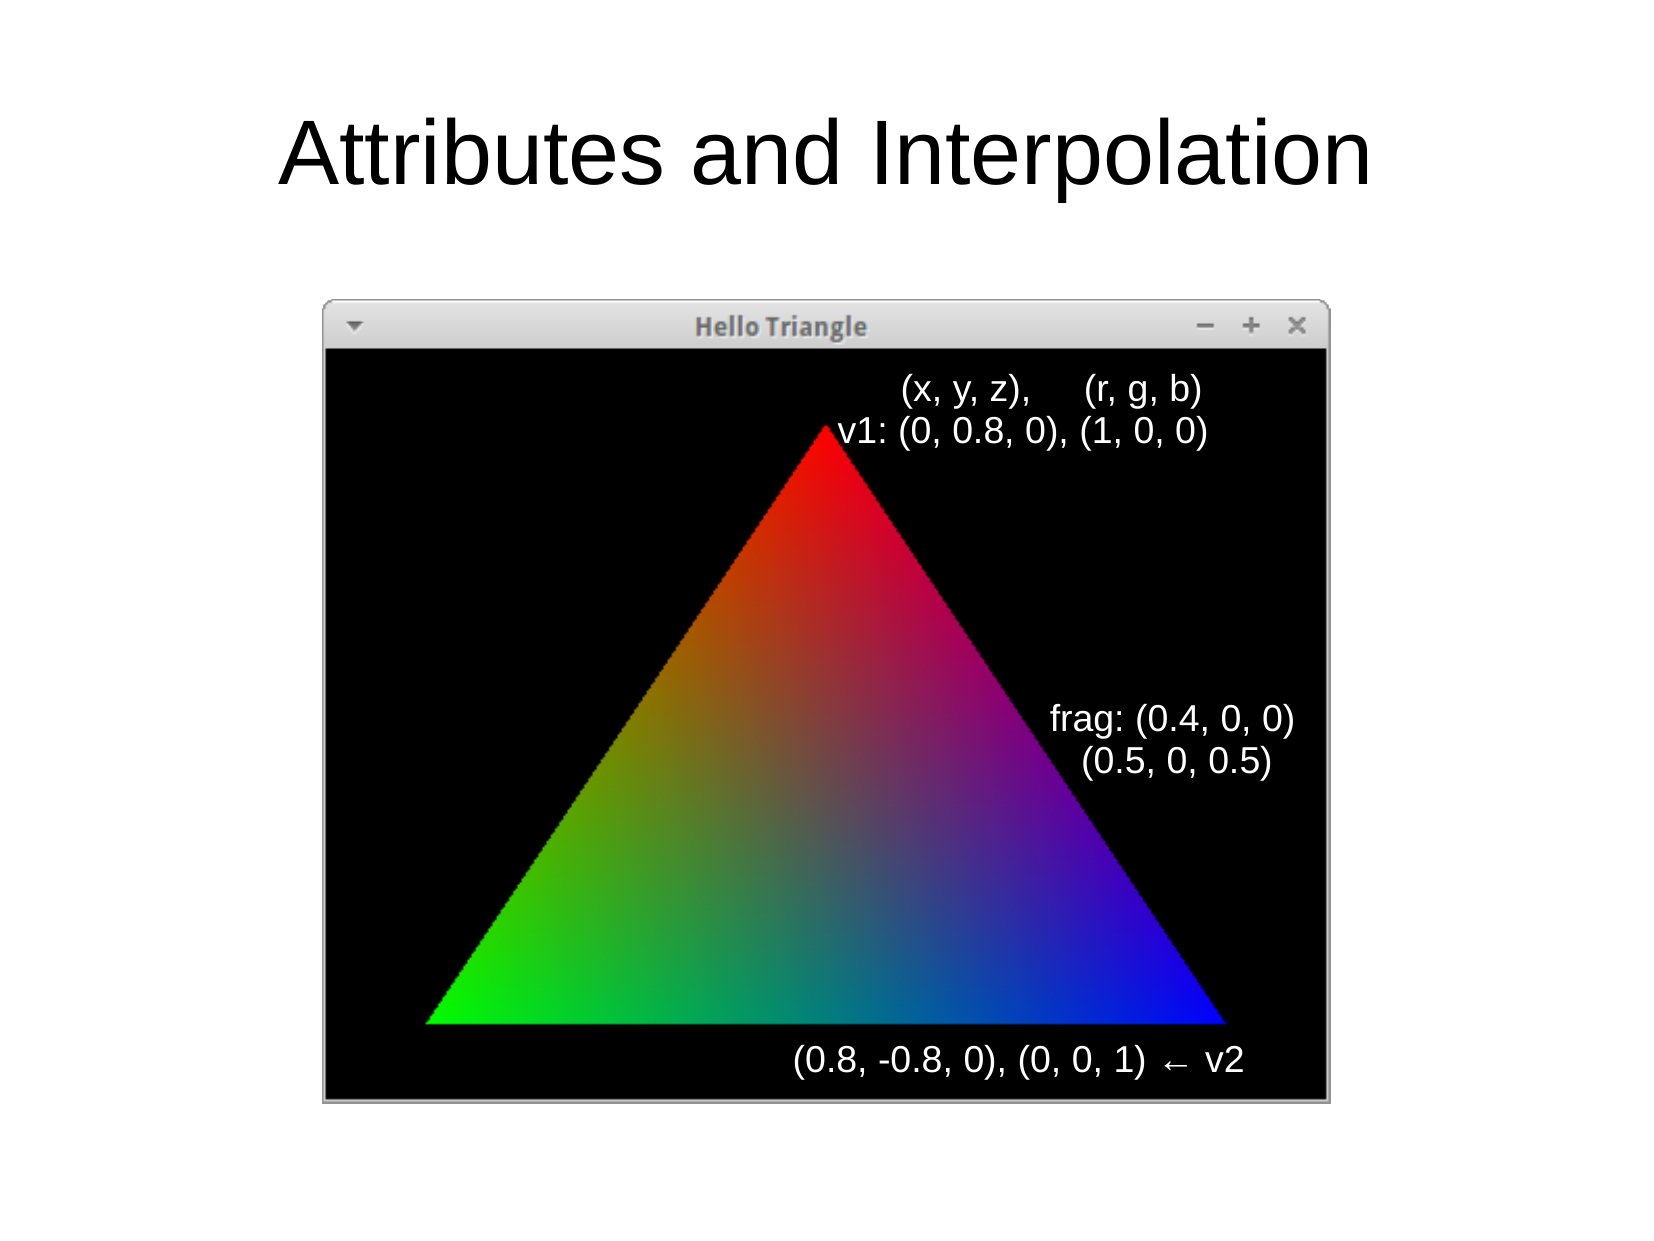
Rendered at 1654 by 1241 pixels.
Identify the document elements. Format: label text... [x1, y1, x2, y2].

picture [322, 299, 1331, 1104]
text_box frag: (0.4, 0, 0) (0.5, 0, 0.5) [1035, 690, 1311, 789]
text_box (x, y, z), (r, g, b) v1: (0, 0.8, 0), (1, 0, 0) [822, 360, 1231, 459]
text_box (0.8, -0.8, 0), (0, 0, 1) ← v2 [777, 1031, 1261, 1089]
title Attributes and Interpolation [82, 49, 1571, 257]
